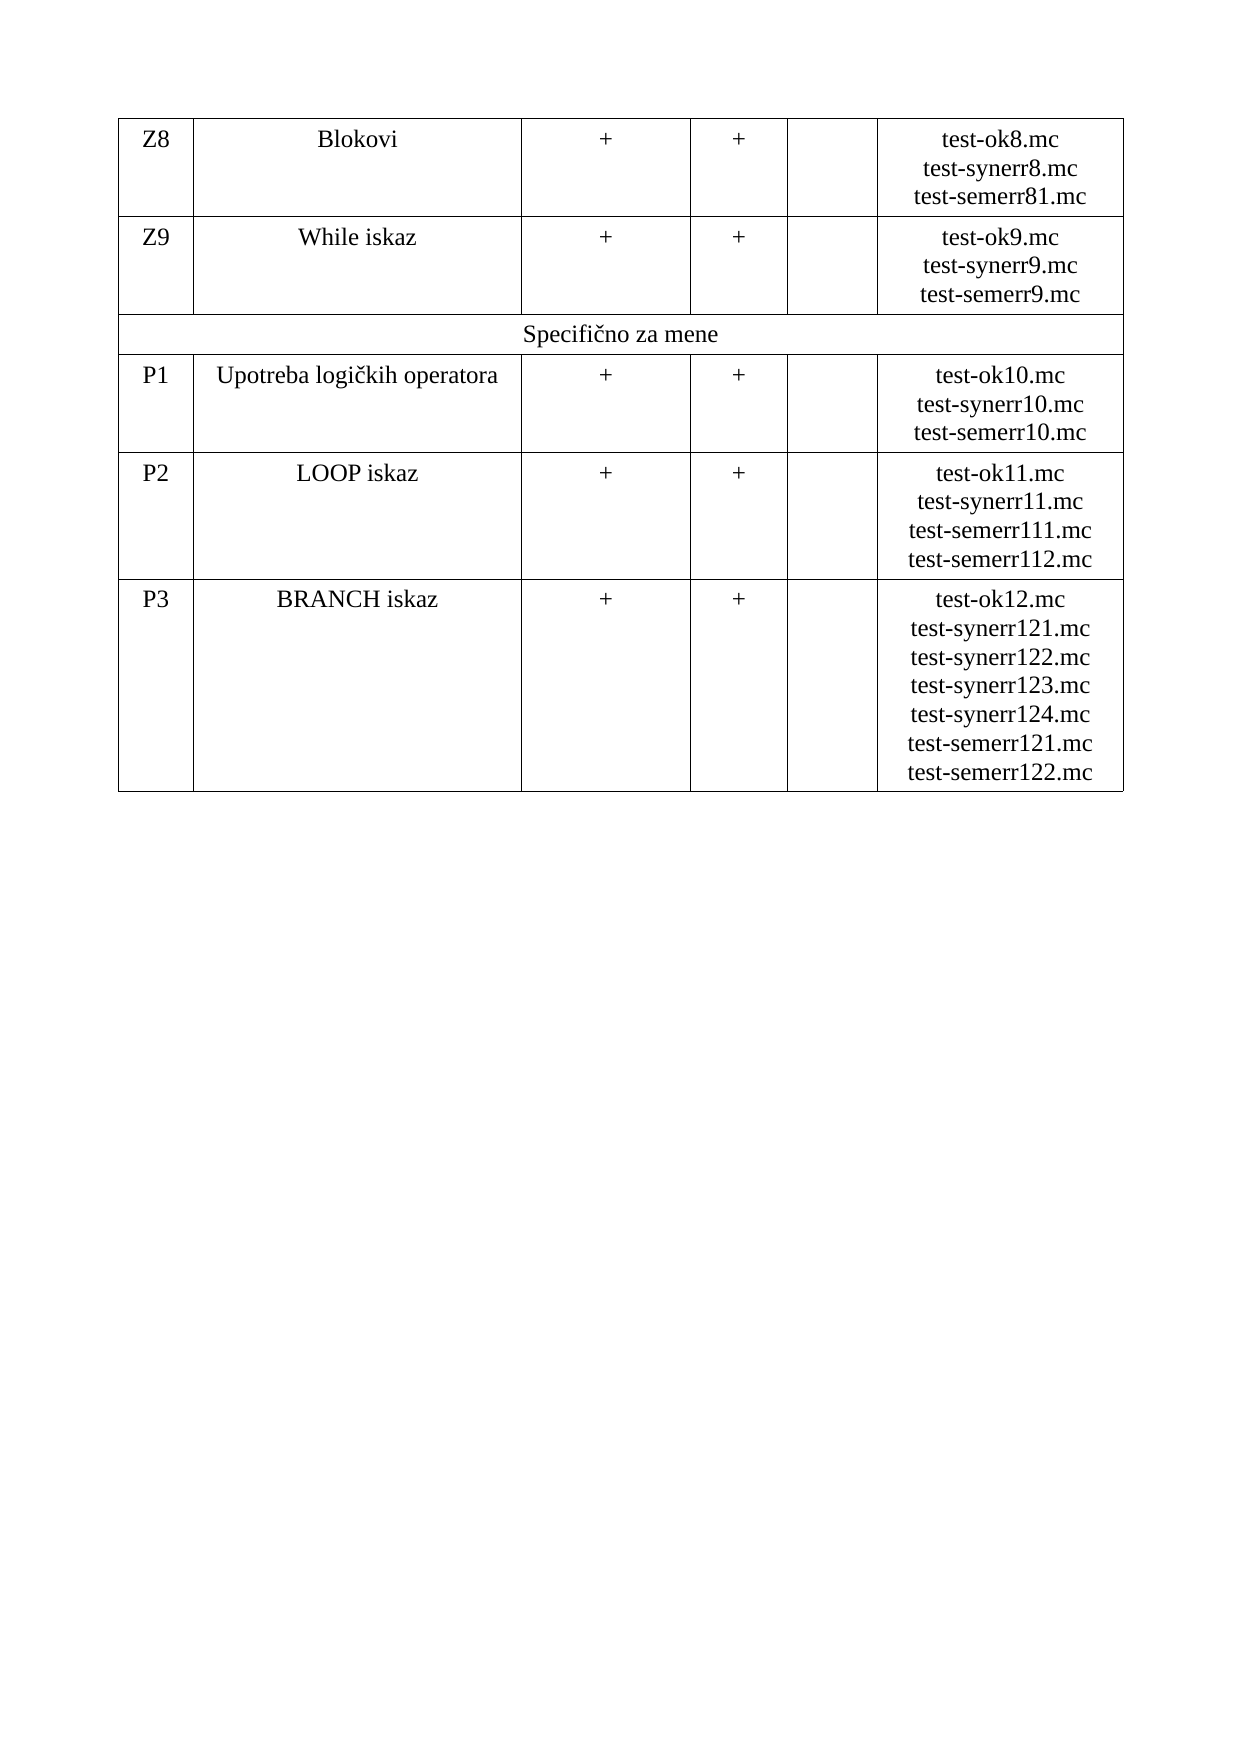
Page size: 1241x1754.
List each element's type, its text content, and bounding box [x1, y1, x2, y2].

table_cell + [522, 217, 690, 314]
table_cell Upotreba logičkih operatora [194, 355, 521, 452]
table_cell + [691, 217, 787, 314]
table_cell P3 [119, 580, 193, 791]
table_cell [788, 355, 877, 452]
table_cell [788, 453, 877, 578]
table_cell Z8 [119, 119, 193, 216]
table_cell test-ok10.mc test-synerr10.mc test-semerr10.mc [878, 355, 1123, 452]
table_cell test-ok11.mc test-synerr11.mc test-semerr111.mc test-semerr112.mc [878, 453, 1123, 578]
table_cell [788, 217, 877, 314]
table_cell LOOP iskaz [194, 453, 521, 578]
table_cell Blokovi [194, 119, 521, 216]
table_cell Specifično za mene [119, 315, 1123, 354]
table_cell P1 [119, 355, 193, 452]
table_cell [788, 580, 877, 791]
table_cell While iskaz [194, 217, 521, 314]
table_cell P2 [119, 453, 193, 578]
table_cell test-ok8.mc test-synerr8.mc test-semerr81.mc [878, 119, 1123, 216]
table_cell + [691, 580, 787, 791]
table_cell Z9 [119, 217, 193, 314]
table_cell + [691, 119, 787, 216]
table_cell BRANCH iskaz [194, 580, 521, 791]
table_cell [788, 119, 877, 216]
table_cell + [522, 355, 690, 452]
table_cell test-ok9.mc test-synerr9.mc test-semerr9.mc [878, 217, 1123, 314]
table_cell + [522, 453, 690, 578]
table_cell + [691, 453, 787, 578]
table_cell + [522, 119, 690, 216]
table_cell test-ok12.mc test-synerr121.mc test-synerr122.mc test-synerr123.mc test-synerr124.mc test-semerr121.mc test-semerr122.mc [878, 580, 1123, 791]
table_cell + [522, 580, 690, 791]
table_cell + [691, 355, 787, 452]
